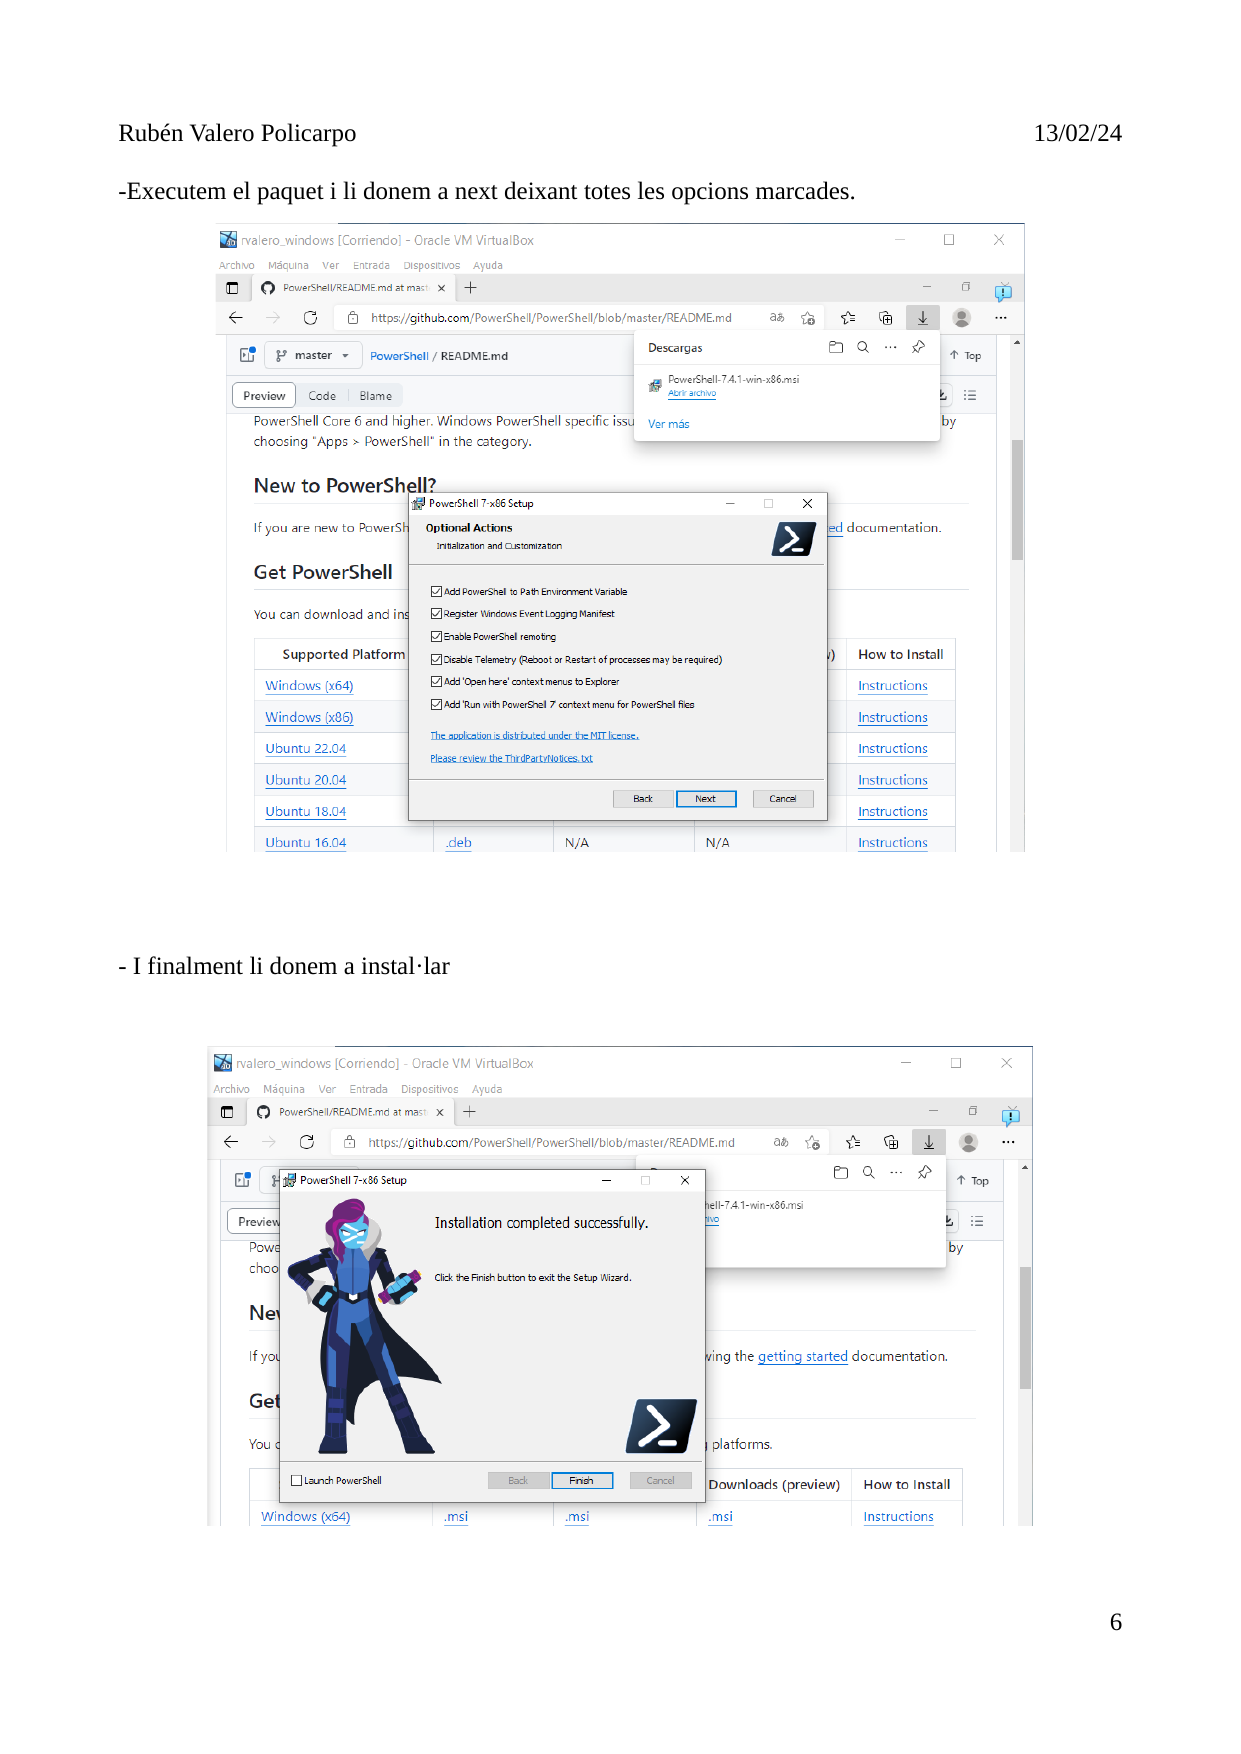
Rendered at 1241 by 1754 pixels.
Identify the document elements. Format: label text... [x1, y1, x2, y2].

text - I finalment li donem a instal·lar [118, 951, 1122, 980]
picture [207, 1046, 1033, 1526]
text -Executem el paquet i li donem a next deixant totes les opcions marcades. [118, 176, 1122, 205]
picture [215, 223, 1025, 852]
